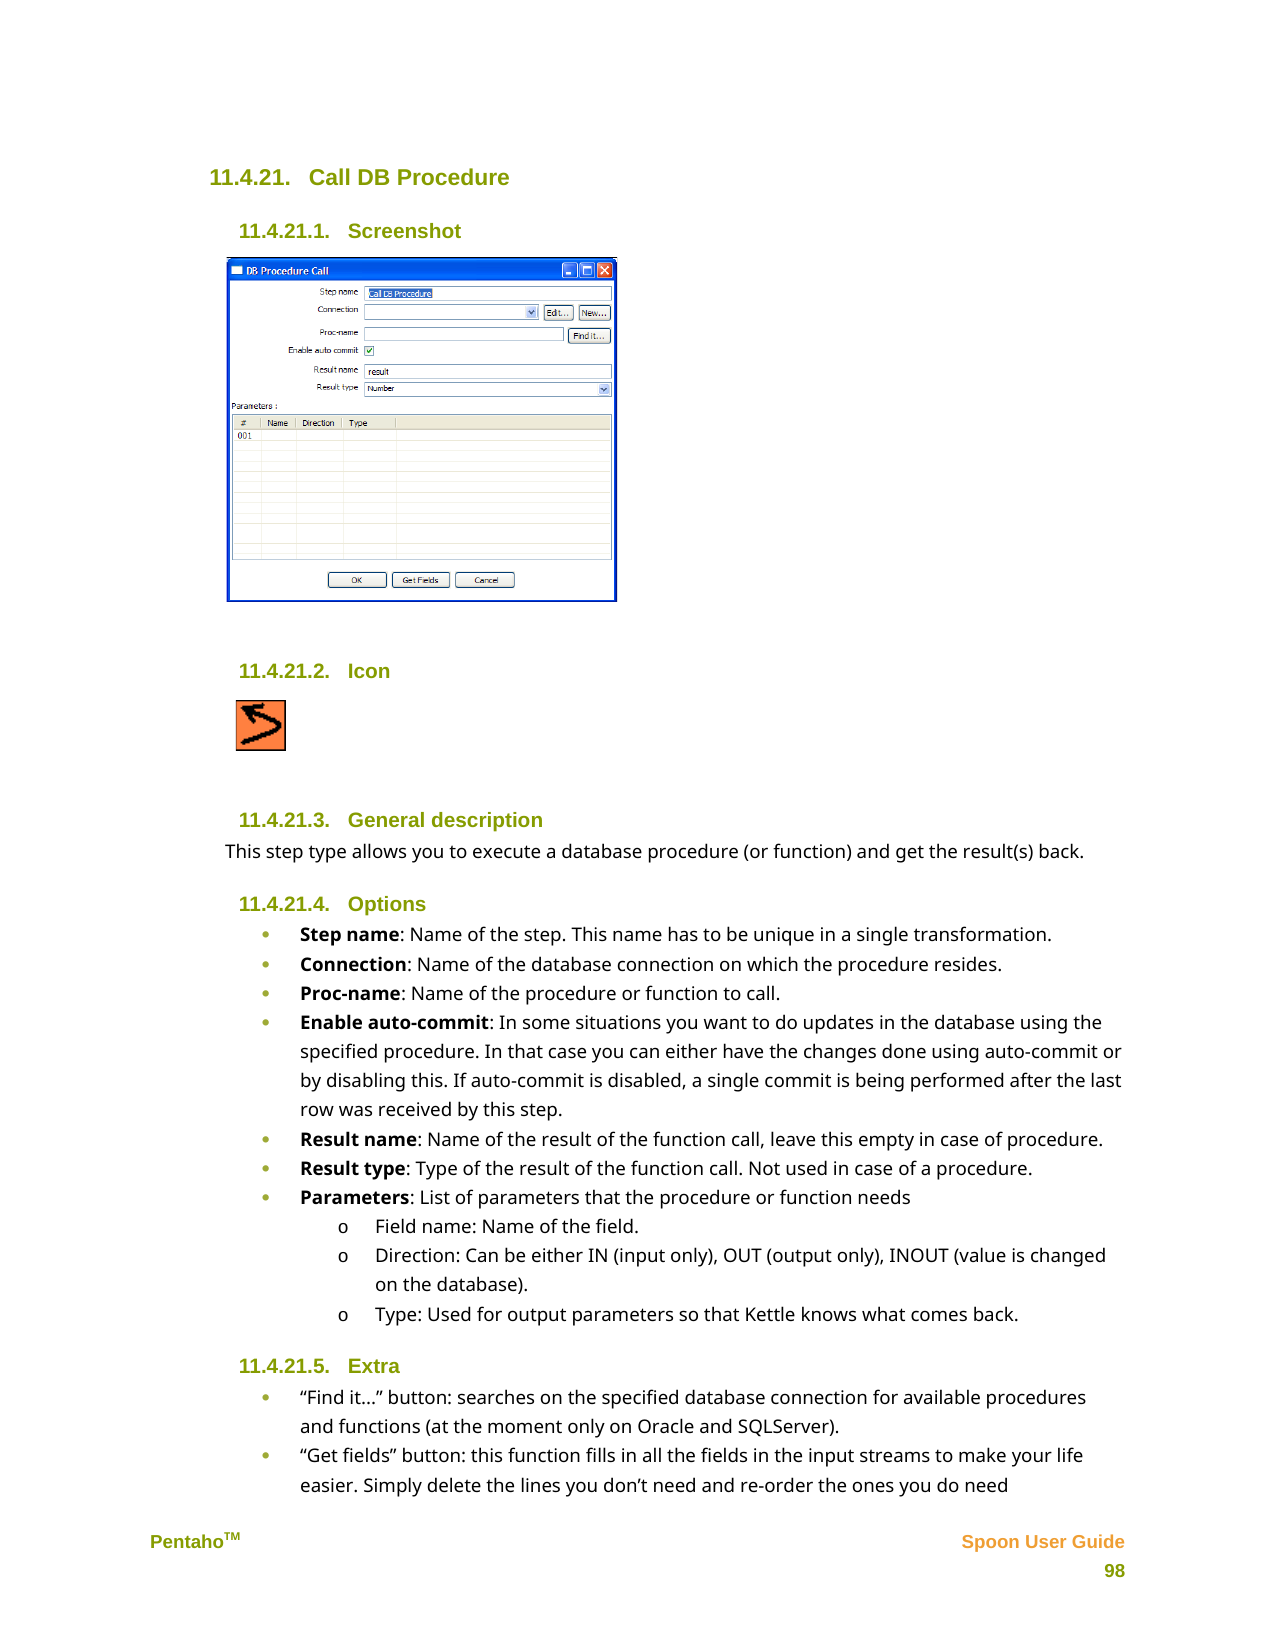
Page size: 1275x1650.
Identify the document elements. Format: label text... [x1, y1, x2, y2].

list Connection: Name of the database connection on which the procedure resides. [262, 948, 1125, 977]
list “Get fields” button: this function fills in all the fields in the input streams to make your life easier. Simply delete the lines you don’t need and re-order the ones you do need [262, 1439, 1125, 1498]
subtitle Call DB Procedure [209, 157, 1125, 192]
list Parameters: List of parameters that the procedure or function needs [262, 1181, 1125, 1210]
list Proc-name: Name of the procedure or function to call. [262, 977, 1125, 1006]
list Step name: Name of the step. This name has to be unique in a single transformation. [262, 918, 1125, 948]
list Result name: Name of the result of the function call, leave this empty in case of procedure. [262, 1123, 1125, 1152]
subtitle Screenshot [239, 211, 1125, 246]
list Field name: Name of the field. [337, 1210, 1125, 1239]
subtitle General description [239, 800, 1125, 834]
text This step type allows you to execute a database procedure (or function) and get the result(s) back. [225, 835, 1125, 864]
subtitle Options [239, 883, 1125, 918]
list Type: Used for output parameters so that Kettle knows what comes back. [337, 1298, 1125, 1327]
picture [235, 700, 286, 751]
subtitle Extra [239, 1346, 1125, 1381]
list “Find it...” button: searches on the specified database connection for available procedures and functions (at the moment only on Oracle and SQLServer). [262, 1381, 1125, 1439]
subtitle Icon [239, 651, 1125, 686]
list Enable auto-commit: In some situations you want to do updates in the database using the specified procedure. In that case you can either have the changes done using auto-commit or by disabling this. If auto-commit is disabled, a single commit is being performed after the last row was received by this step. [262, 1006, 1125, 1123]
list Direction: Can be either IN (input only), OUT (output only), INOUT (value is changed on the database). [337, 1239, 1125, 1298]
list Result type: Type of the result of the function call. Not used in case of a procedure. [262, 1152, 1125, 1181]
